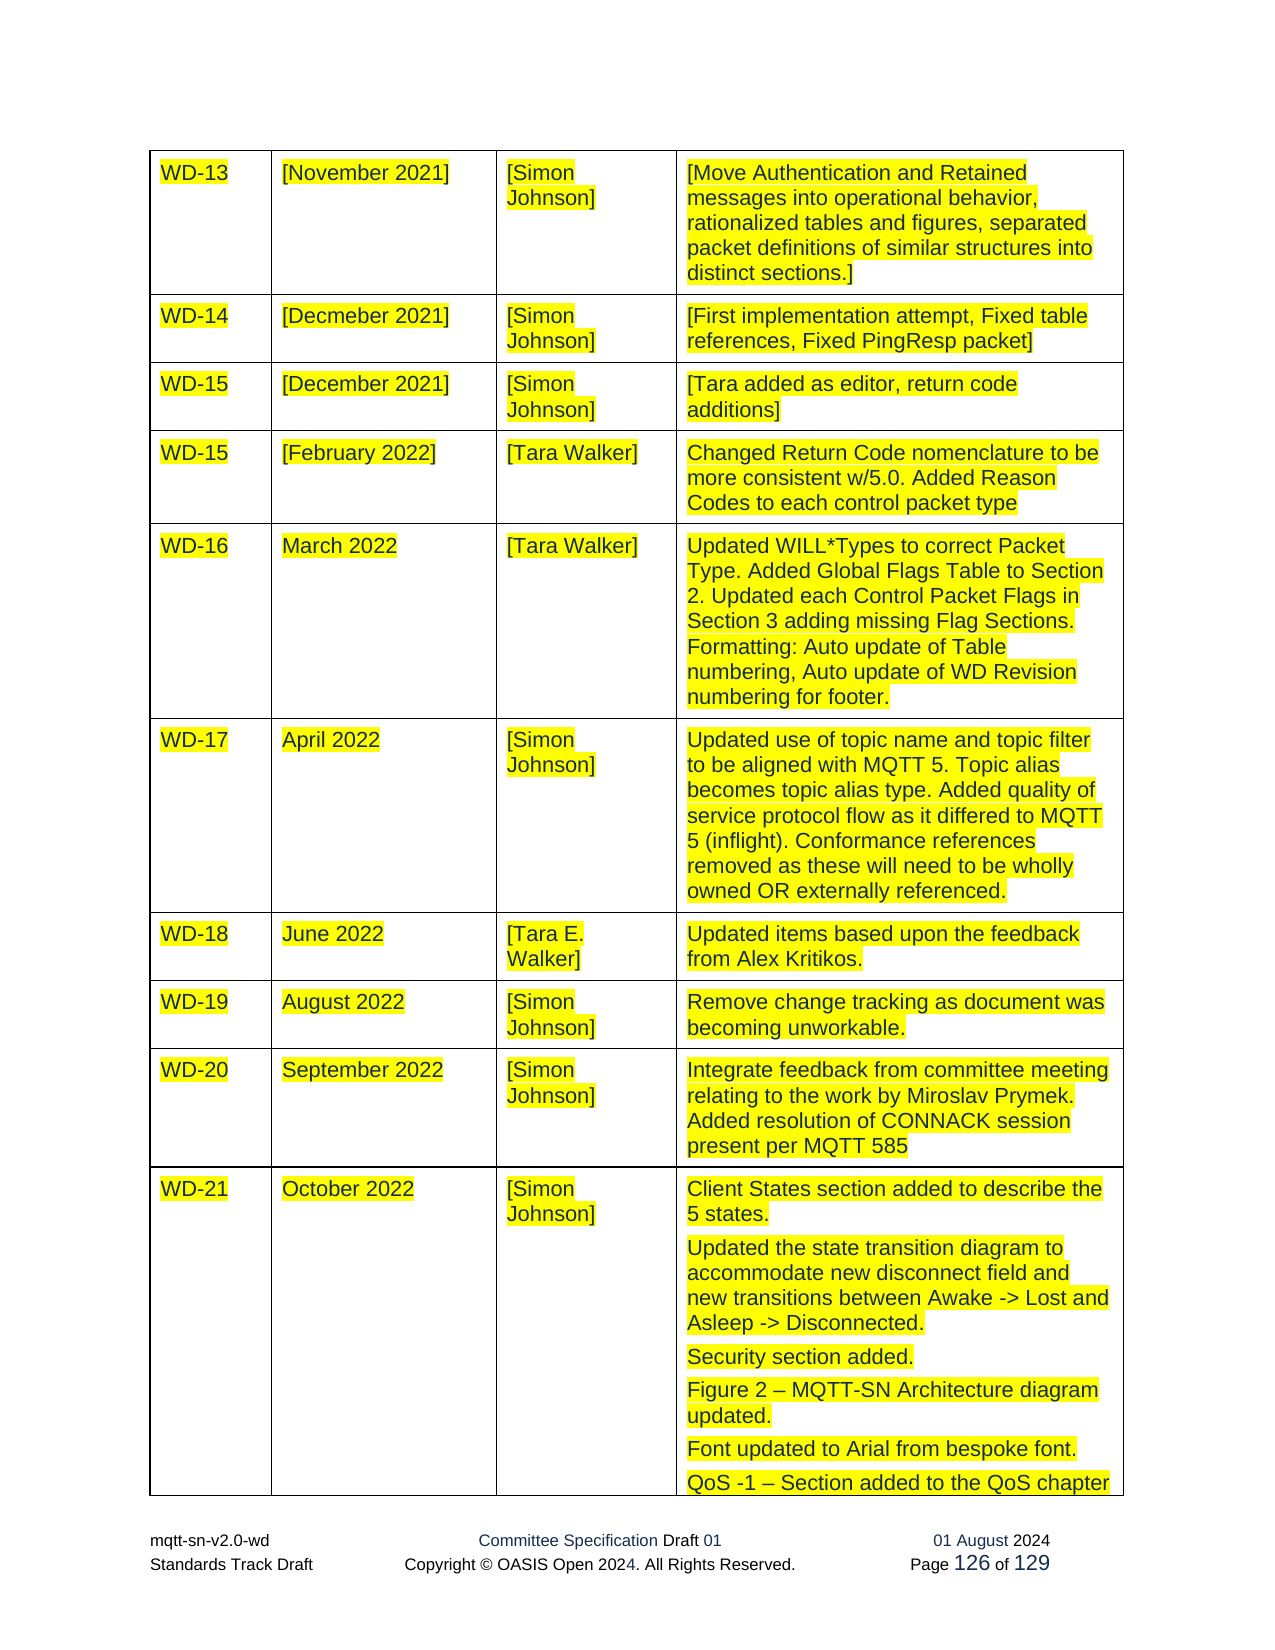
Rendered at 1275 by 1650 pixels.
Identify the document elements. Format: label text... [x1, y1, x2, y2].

table_cell [Simon Johnson] [497, 981, 676, 1048]
table_cell Integrate feedback from committee meeting relating to the work by Miroslav Prymek. Added resolution of CONNACK session present per MQTT 585 [677, 1049, 1123, 1166]
table_cell [Simon Johnson] [497, 1168, 676, 1495]
table_cell [Tara Walker] [497, 524, 676, 717]
table_cell [Tara Walker] [497, 431, 676, 523]
table_cell WD-16 [151, 524, 271, 717]
table_cell [Move Authentication and Retained messages into operational behavior, rationalized tables and figures, separated packet definitions of similar structures into distinct sections.] [677, 151, 1123, 294]
table_cell [December 2021] [272, 363, 496, 430]
table_cell Client States section added to describe the 5 states. Updated the state transition diagram to accommodate new disconnect field and new transitions between Awake -> Lost and Asleep -> Disconnected. Security section added. Figure 2 – MQTT-SN Architecture diagram updated. Font updated to Arial from bespoke font. QoS -1 – Section added to the QoS chapter [677, 1168, 1123, 1495]
table_cell Changed Return Code nomenclature to be more consistent w/5.0. Added Reason Codes to each control packet type [677, 431, 1123, 523]
table_cell June 2022 [272, 913, 496, 980]
table_cell [First implementation attempt, Fixed table references, Fixed PingResp packet] [677, 295, 1123, 362]
table_cell [Decmeber 2021] [272, 295, 496, 362]
table_cell [Simon Johnson] [497, 295, 676, 362]
table_cell WD-13 [151, 151, 271, 294]
table_cell WD-15 [151, 431, 271, 523]
table_cell WD-14 [151, 295, 271, 362]
table_cell Updated items based upon the feedback from Alex Kritikos. [677, 913, 1123, 980]
table_cell WD-18 [151, 913, 271, 980]
table_cell [Tara E. Walker] [497, 913, 676, 980]
table_cell October 2022 [272, 1168, 496, 1495]
table_cell Updated use of topic name and topic filter to be aligned with MQTT 5. Topic alias becomes topic alias type. Added quality of service protocol flow as it differed to MQTT 5 (inflight). Conformance references removed as these will need to be wholly owned OR externally referenced. [677, 719, 1123, 912]
table_cell [November 2021] [272, 151, 496, 294]
table_cell Remove change tracking as document was becoming unworkable. [677, 981, 1123, 1048]
table_cell WD-19 [151, 981, 271, 1048]
table_cell April 2022 [272, 719, 496, 912]
table_cell [Simon Johnson] [497, 151, 676, 294]
table_cell Updated WILL*Types to correct Packet Type. Added Global Flags Table to Section 2. Updated each Control Packet Flags in Section 3 adding missing Flag Sections. Formatting: Auto update of Table numbering, Auto update of WD Revision numbering for footer. [677, 524, 1123, 717]
table_cell WD-21 [151, 1168, 271, 1495]
table_cell WD-20 [151, 1049, 271, 1166]
table_cell March 2022 [272, 524, 496, 717]
table_cell WD-15 [151, 363, 271, 430]
table_cell [Simon Johnson] [497, 719, 676, 912]
table_cell [Simon Johnson] [497, 1049, 676, 1166]
table_cell [Simon Johnson] [497, 363, 676, 430]
table_cell September 2022 [272, 1049, 496, 1166]
table_cell [Tara added as editor, return code additions] [677, 363, 1123, 430]
table_cell [February 2022] [272, 431, 496, 523]
table_cell WD-17 [151, 719, 271, 912]
table_cell August 2022 [272, 981, 496, 1048]
